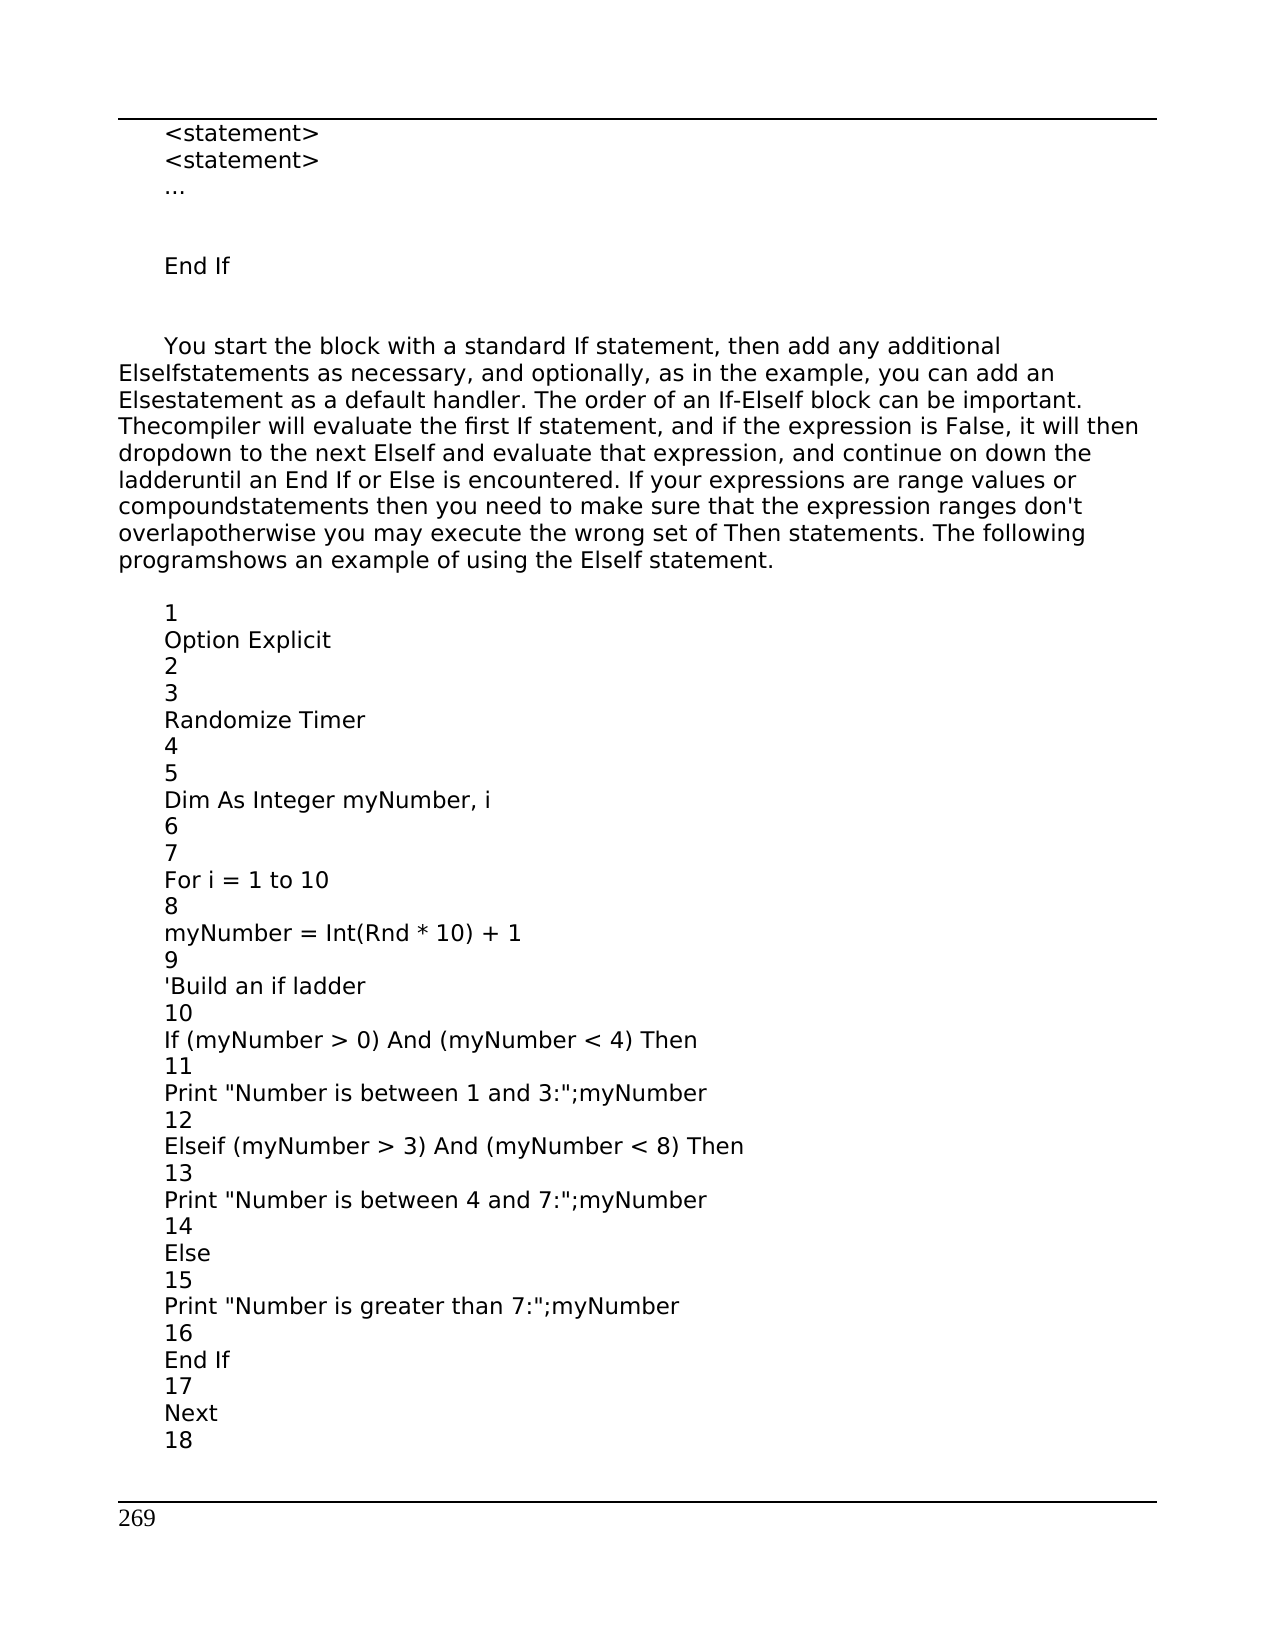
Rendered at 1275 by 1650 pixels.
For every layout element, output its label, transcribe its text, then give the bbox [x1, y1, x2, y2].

text 4 [118, 733, 1157, 760]
text 6 [118, 813, 1157, 840]
text End If [118, 253, 1157, 280]
text 7 [118, 840, 1157, 867]
text Print "Number is greater than 7:";myNumber [118, 1293, 1157, 1320]
text 2 [118, 653, 1157, 680]
text <statement> [118, 147, 1157, 173]
text 'Build an if ladder [118, 973, 1157, 1000]
text 1 [118, 600, 1157, 627]
text 15 [118, 1267, 1157, 1293]
text myNumber = Int(Rnd * 10) + 1 [118, 920, 1157, 947]
text 11 [118, 1053, 1157, 1080]
text Else [118, 1240, 1157, 1267]
text 3 [118, 680, 1157, 707]
text Print "Number is between 4 and 7:";myNumber [118, 1187, 1157, 1213]
text 10 [118, 1000, 1157, 1027]
text 12 [118, 1107, 1157, 1133]
text Elseif (myNumber > 3) And (myNumber < 8) Then [118, 1133, 1157, 1160]
text Randomize Timer [118, 707, 1157, 733]
text Dim As Integer myNumber, i [118, 787, 1157, 813]
text 13 [118, 1160, 1157, 1187]
text 14 [118, 1213, 1157, 1240]
text 16 [118, 1320, 1157, 1347]
text For i = 1 to 10 [118, 867, 1157, 893]
text Option Explicit [118, 627, 1157, 653]
text If (myNumber > 0) And (myNumber < 4) Then [118, 1027, 1157, 1053]
text 5 [118, 760, 1157, 787]
text 9 [118, 947, 1157, 973]
text End If [118, 1347, 1157, 1373]
text 18 [118, 1427, 1157, 1453]
text 8 [118, 893, 1157, 920]
text Print "Number is between 1 and 3:";myNumber [118, 1080, 1157, 1107]
text <statement> [118, 120, 1157, 147]
text You start the block with a standard If statement, then add any additional ElseIfstatements as necessary, and optionally, as in the example, you can add an Elsestatement as a default handler. The order of an If-ElseIf block can be important. Thecompiler will evaluate the first If statement, and if the expression is False, it will then dropdown to the next ElseIf and evaluate that expression, and continue on down the ladderuntil an End If or Else is encountered. If your expressions are range values or compoundstatements then you need to make sure that the expression ranges don't overlapotherwise you may execute the wrong set of Then statements. The following programshows an example of using the ElseIf statement. [118, 333, 1157, 573]
text Next [118, 1400, 1157, 1427]
text ... [118, 173, 1157, 200]
text 17 [118, 1373, 1157, 1400]
